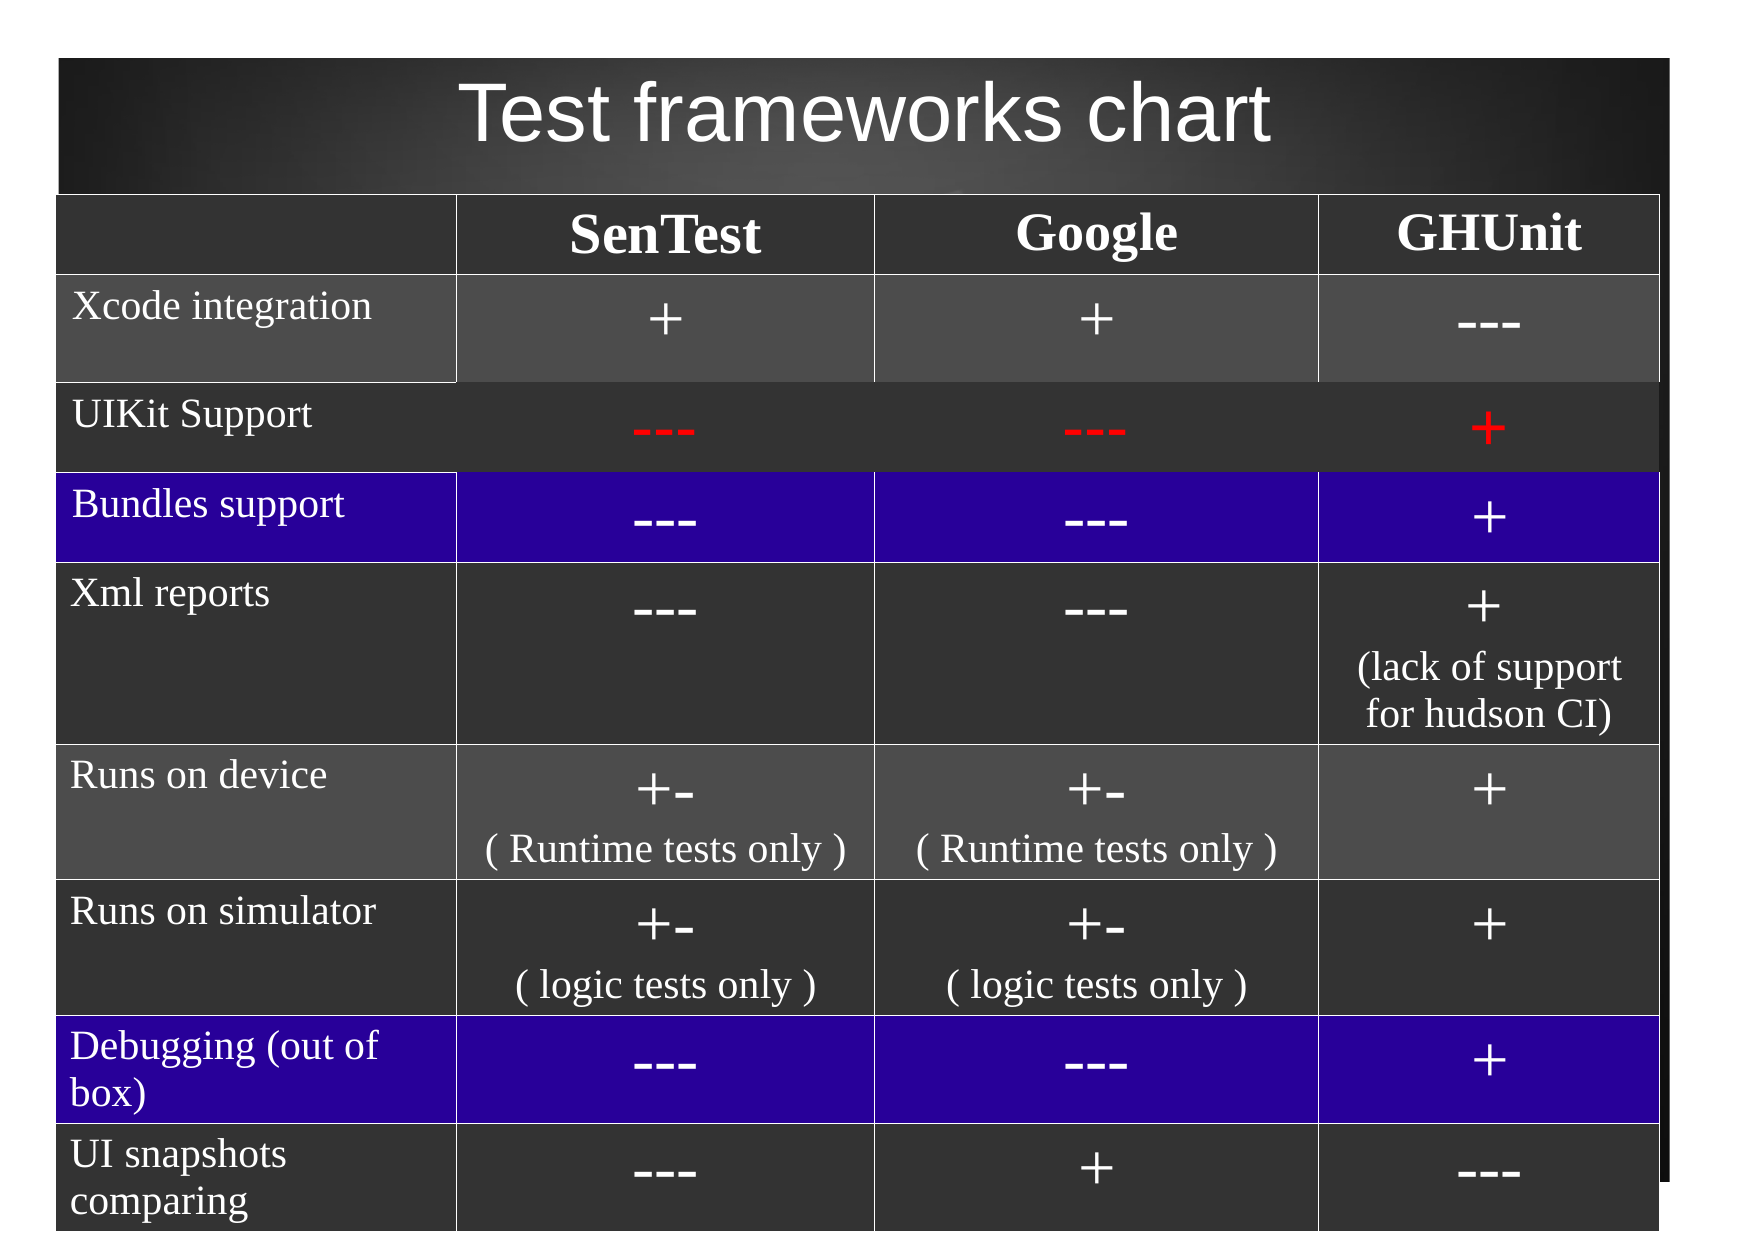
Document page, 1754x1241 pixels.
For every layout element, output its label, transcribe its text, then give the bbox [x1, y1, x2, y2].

table_cell + [875, 275, 1318, 382]
table_header SenTest [457, 195, 874, 274]
table_cell + [1319, 880, 1659, 1015]
table_cell + (lack of support for hudson CI) [1319, 563, 1659, 744]
table_cell +- ( Runtime tests only ) [875, 745, 1318, 879]
table_cell +- ( logic tests only ) [457, 880, 874, 1015]
table_cell UI snapshots comparing [56, 1124, 456, 1231]
table_cell --- [457, 1016, 874, 1123]
picture [1591, 58, 1670, 1182]
table_cell --- [875, 1016, 1318, 1123]
table_cell --- [875, 472, 1318, 562]
table_header Google [875, 195, 1318, 274]
table_cell UIKit Support [56, 383, 456, 472]
table_cell --- [457, 1124, 874, 1231]
table_cell --- [1319, 275, 1659, 382]
table_header GHUnit [1319, 195, 1659, 274]
table_cell --- [457, 472, 874, 562]
table_cell + [1319, 472, 1659, 562]
table_cell + [1319, 745, 1659, 879]
table_cell --- [1319, 1124, 1659, 1231]
table_header [56, 195, 456, 274]
picture [58, 58, 140, 194]
table_cell Xml reports [56, 563, 456, 744]
table_cell --- [456, 382, 874, 472]
table_cell + [875, 1124, 1318, 1231]
title Test frameworks chart [140, 26, 1591, 194]
table_cell Xcode integration [56, 275, 456, 382]
table_cell + [457, 275, 874, 382]
table_cell +- ( Runtime tests only ) [457, 745, 874, 879]
table_cell Runs on simulator [56, 880, 456, 1015]
table_cell --- [874, 382, 1318, 472]
table_cell +- ( logic tests only ) [875, 880, 1318, 1015]
table_cell --- [875, 563, 1318, 744]
table_cell Bundles support [56, 473, 456, 562]
table_cell Runs on device [56, 745, 456, 879]
table_cell Debugging (out of box) [56, 1016, 456, 1123]
table_cell + [1319, 1016, 1659, 1123]
table_cell --- [457, 563, 874, 744]
table_cell + [1318, 382, 1659, 472]
